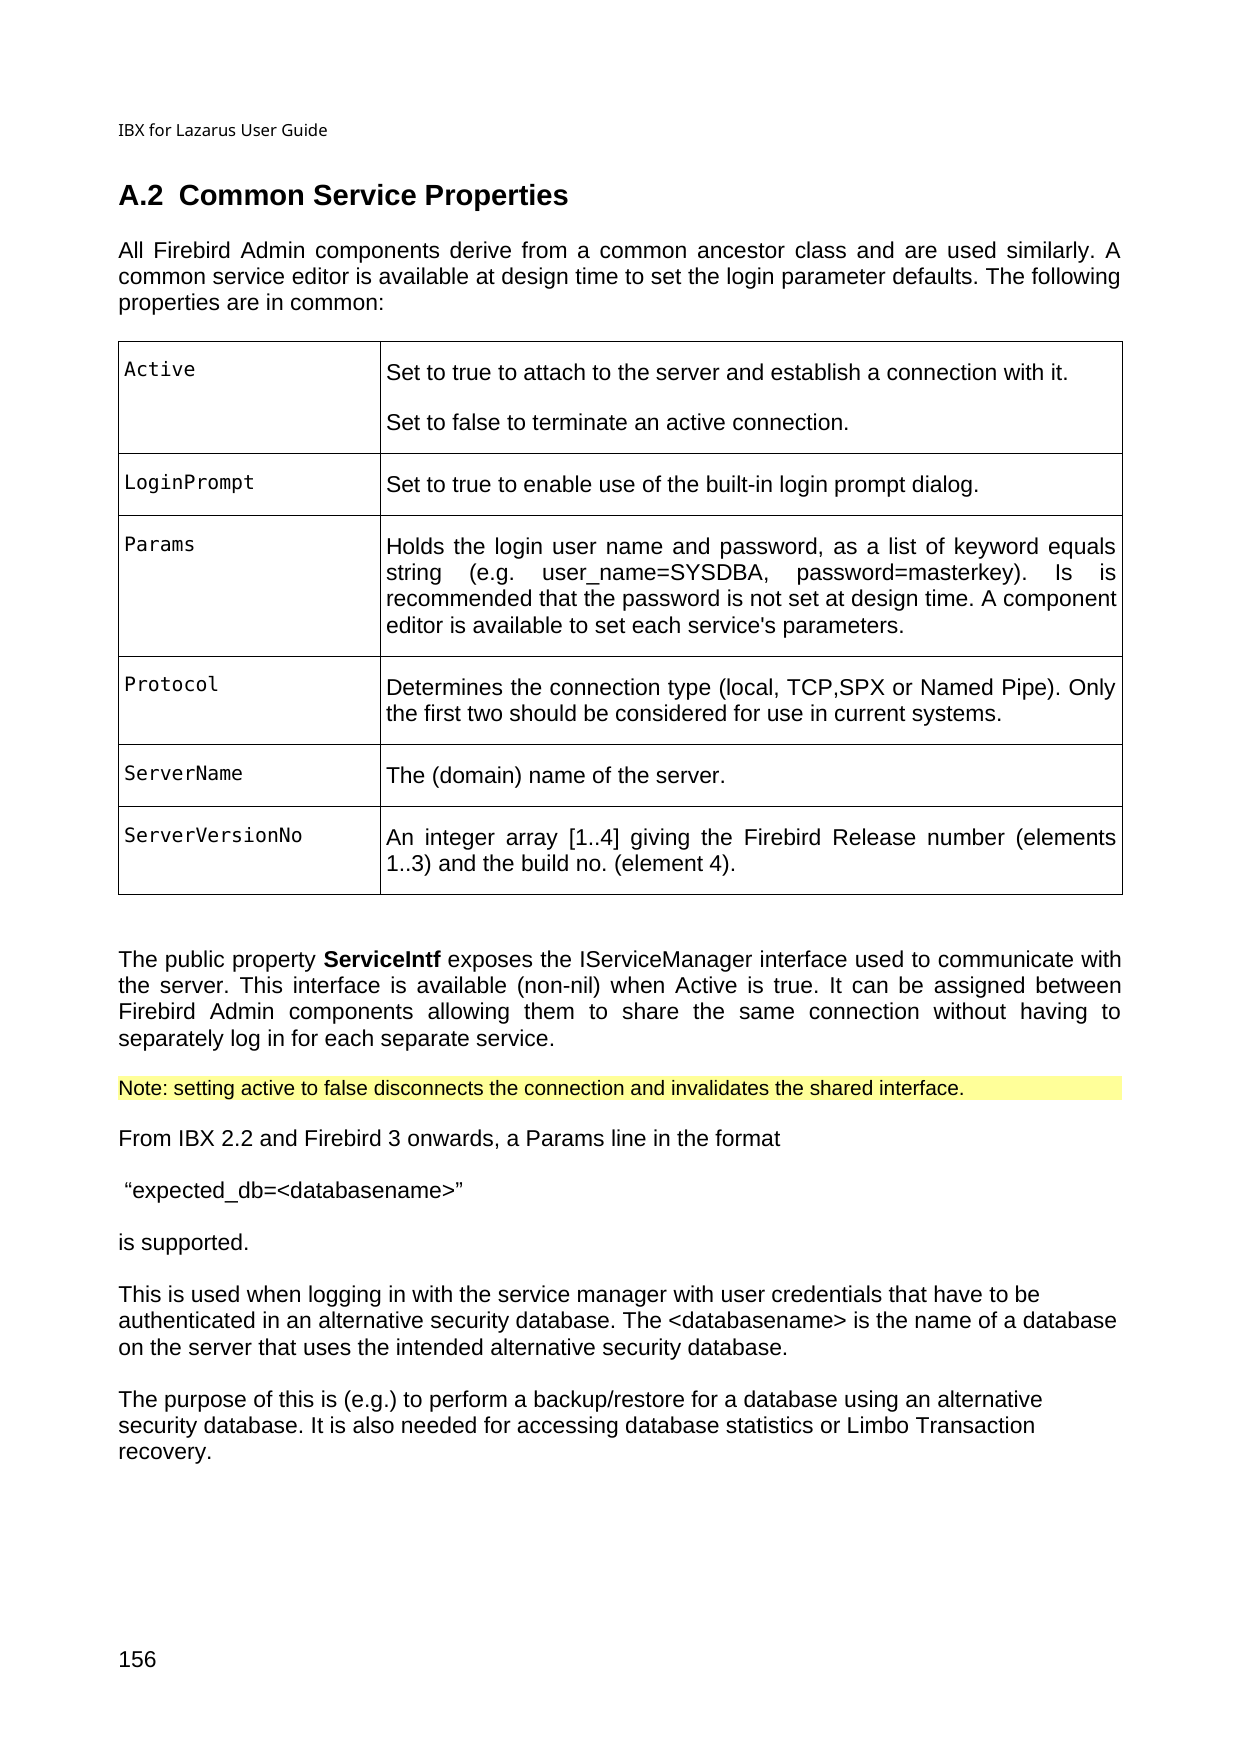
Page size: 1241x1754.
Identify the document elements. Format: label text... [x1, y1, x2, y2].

text is supported. [118, 1229, 1122, 1256]
table_cell LoginPrompt [119, 454, 380, 515]
table_cell Protocol [119, 657, 380, 744]
table_cell The (domain) name of the server. [381, 745, 1122, 806]
table_cell Params [119, 516, 380, 656]
table_cell ServerVersionNo [119, 807, 380, 894]
text “expected_db=<databasename>” [118, 1177, 1122, 1204]
subtitle Common Service Properties [118, 178, 1122, 212]
text All Firebird Admin components derive from a common ancestor class and are used similarly. A common service editor is available at design time to set the login parameter defaults. The following properties are in common: [118, 237, 1122, 316]
text Note: setting active to false disconnects the connection and invalidates the shared interface. [118, 1076, 1122, 1100]
text The public property ServiceIntf exposes the IServiceManager interface used to communicate with the server. This interface is available (non-nil) when Active is true. It can be assigned between Firebird Admin components allowing them to share the same connection without having to separately log in for each separate service. [118, 946, 1122, 1051]
table_cell Set to true to enable use of the built-in login prompt dialog. [381, 454, 1122, 515]
table_cell Determines the connection type (local, TCP,SPX or Named Pipe). Only the first two should be considered for use in current systems. [381, 657, 1122, 744]
table_cell An integer array [1..4] giving the Firebird Release number (elements 1..3) and the build no. (element 4). [381, 807, 1122, 894]
text The purpose of this is (e.g.) to perform a backup/restore for a database using an alternative security database. It is also needed for accessing database statistics or Limbo Transaction recovery. [118, 1386, 1122, 1465]
text From IBX 2.2 and Firebird 3 onwards, a Params line in the format [118, 1125, 1122, 1152]
table_cell ServerName [119, 745, 380, 806]
table_header Active [119, 342, 380, 453]
table_cell Holds the login user name and password, as a list of keyword equals string (e.g. user_name=SYSDBA, password=masterkey). Is is recommended that the password is not set at design time. A component editor is available to set each service's parameters. [381, 516, 1122, 656]
text This is used when logging in with the service manager with user credentials that have to be authenticated in an alternative security database. The <databasename> is the name of a database on the server that uses the intended alternative security database. [118, 1281, 1122, 1360]
table_header Set to true to attach to the server and establish a connection with it. Set to false to terminate an active connection. [381, 342, 1122, 453]
